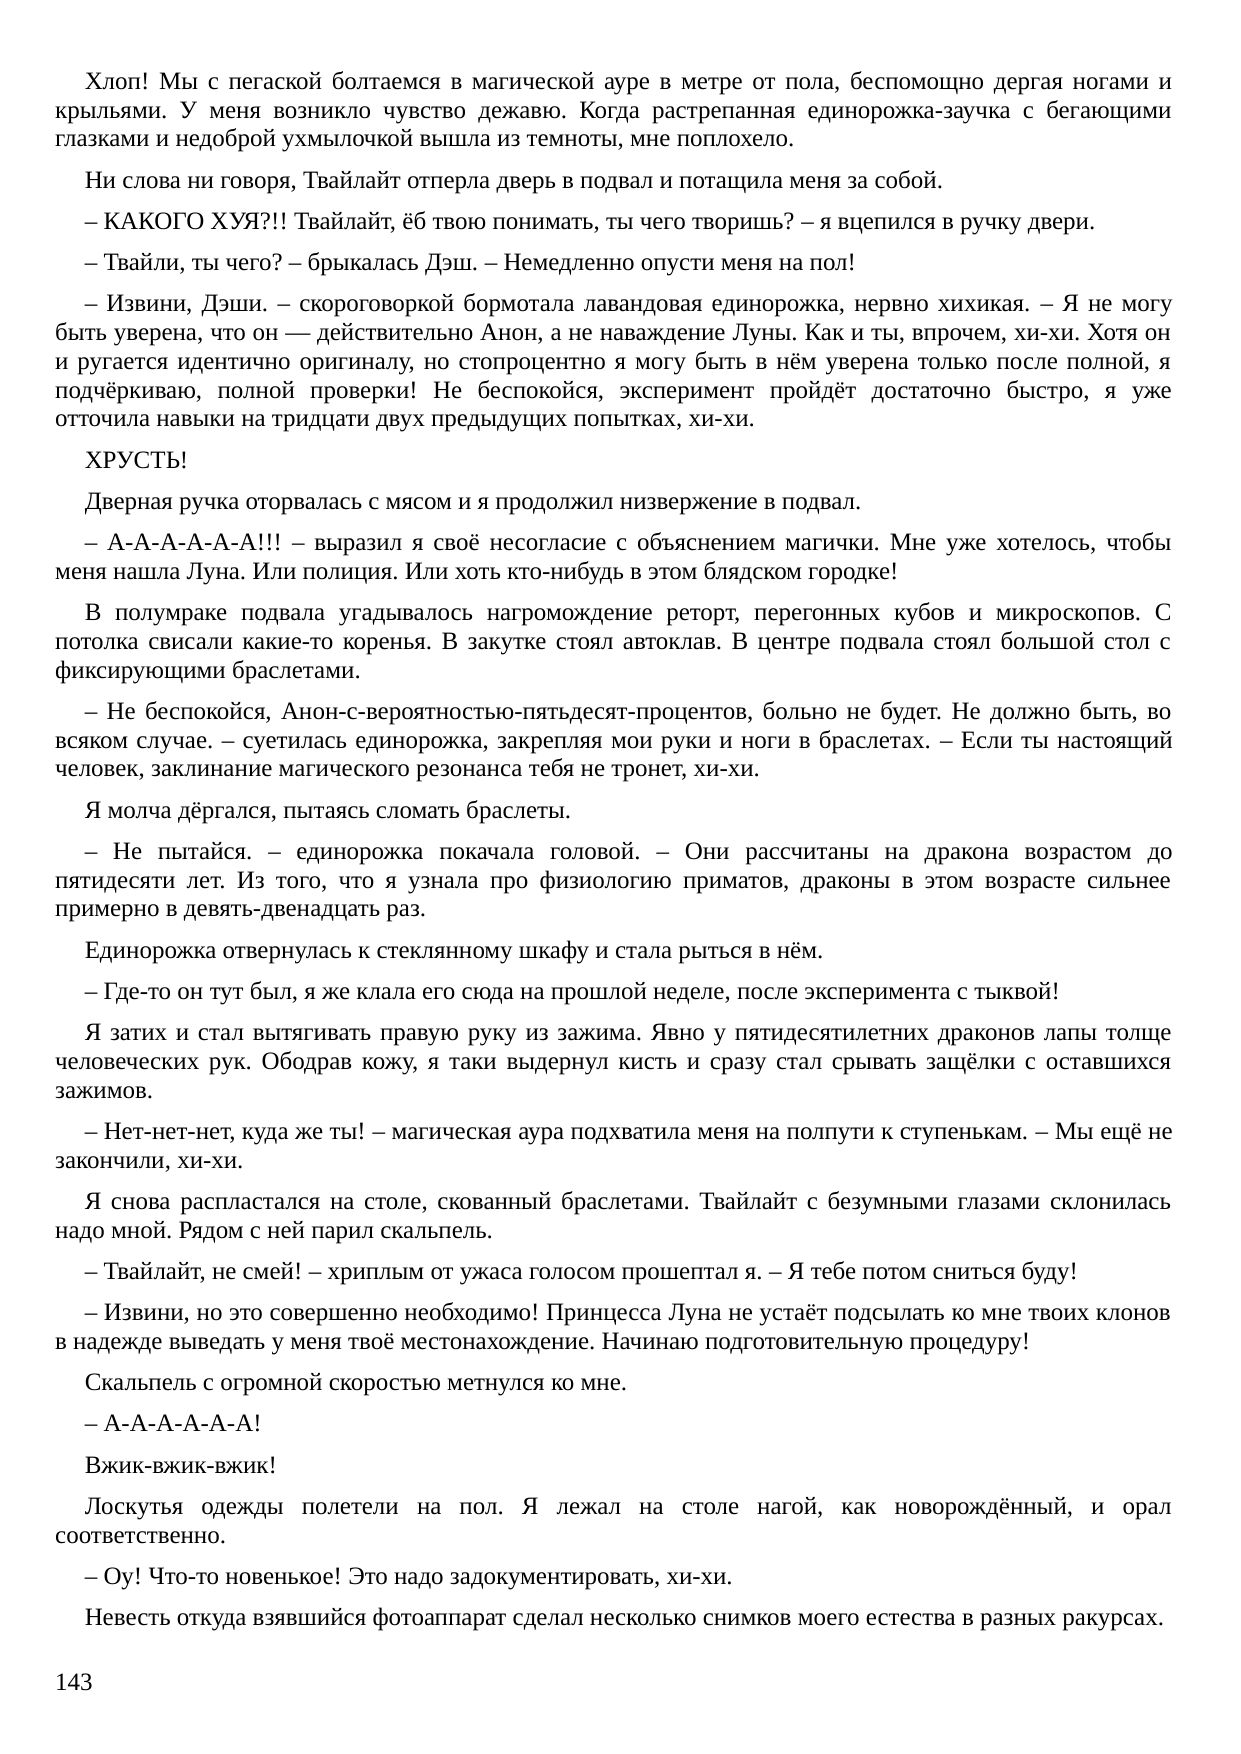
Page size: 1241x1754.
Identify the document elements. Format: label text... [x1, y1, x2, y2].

text – КАКОГО ХУЯ?!! Твайлайт, ёб твою понимать, ты чего творишь? – я вцепился в ручку двери. [55, 206, 1173, 235]
text Ни слова ни говоря, Твайлайт отперла дверь в подвал и потащила меня за собой. [55, 165, 1173, 193]
text – Извини, Дэши. – скороговоркой бормотала лавандовая единорожка, нервно хихикая. – Я не могу быть уверена, что он — действительно Анон, а не наваждение Луны. Как и ты, впрочем, хи-хи. Хотя он и ругается идентично оригиналу, но стопроцентно я могу быть в нём уверена только после полной, я подчёркиваю, полной проверки! Не беспокойся, эксперимент пройдёт достаточно быстро, я уже отточила навыки на тридцати двух предыдущих попытках, хи-хи. [55, 288, 1173, 432]
text Я снова распластался на столе, скованный браслетами. Твайлайт с безумными глазами склонилась надо мной. Рядом с ней парил скальпель. [55, 1186, 1173, 1243]
text В полумраке подвала угадывалось нагромождение реторт, перегонных кубов и микроскопов. С потолка свисали какие-то коренья. В закутке стоял автоклав. В центре подвала стоял большой стол с фиксирующими браслетами. [55, 597, 1173, 683]
text – А-А-А-А-А-А!!! – выразил я своё несогласие с объяснением магички. Мне уже хотелось, чтобы меня нашла Луна. Или полиция. Или хоть кто-нибудь в этом блядском городке! [55, 527, 1173, 585]
text Я молча дёргался, пытаясь сломать браслеты. [55, 795, 1173, 823]
text – Где-то он тут был, я же клала его сюда на прошлой неделе, после эксперимента с тыквой! [55, 976, 1173, 1005]
text – Твайлайт, не смей! – хриплым от ужаса голосом прошептал я. – Я тебе потом сниться буду! [55, 1256, 1173, 1285]
text Дверная ручка оторвалась с мясом и я продолжил низвержение в подвал. [55, 486, 1173, 515]
text Хлоп! Мы с пегаской болтаемся в магической ауре в метре от пола, беспомощно дергая ногами и крыльями. У меня возникло чувство дежавю. Когда растрепанная единорожка-заучка с бегающими глазками и недоброй ухмылочкой вышла из темноты, мне поплохело. [55, 66, 1173, 152]
text – А-А-А-А-А-А! [55, 1408, 1173, 1437]
text – Не пытайся. – единорожка покачала головой. – Они рассчитаны на дракона возрастом до пятидесяти лет. Из того, что я узнала про физиологию приматов, драконы в этом возрасте сильнее примерно в девять-двенадцать раз. [55, 836, 1173, 922]
text – Нет-нет-нет, куда же ты! – магическая аура подхватила меня на полпути к ступенькам. – Мы ещё не закончили, хи-хи. [55, 1116, 1173, 1173]
text Невесть откуда взявшийся фотоаппарат сделал несколько снимков моего естества в разных ракурсах. [55, 1602, 1173, 1631]
text Скальпель с огромной скоростью метнулся ко мне. [55, 1367, 1173, 1396]
text Я затих и стал вытягивать правую руку из зажима. Явно у пятидесятилетних драконов лапы толще человеческих рук. Ободрав кожу, я таки выдернул кисть и сразу стал срывать защёлки с оставшихся зажимов. [55, 1017, 1173, 1103]
text ХРУСТЬ! [55, 445, 1173, 473]
text – Не беспокойся, Анон-с-вероятностью-пятьдесят-процентов, больно не будет. Не должно быть, во всяком случае. – суетилась единорожка, закрепляя мои руки и ноги в браслетах. – Если ты настоящий человек, заклинание магического резонанса тебя не тронет, хи-хи. [55, 696, 1173, 782]
text – Оу! Что-то новенькое! Это надо задокументировать, хи-хи. [55, 1561, 1173, 1590]
text Вжик-вжик-вжик! [55, 1450, 1173, 1478]
text – Твайли, ты чего? – брыкалась Дэш. – Немедленно опусти меня на пол! [55, 247, 1173, 276]
text Единорожка отвернулась к стеклянному шкафу и стала рыться в нём. [55, 935, 1173, 963]
text Лоскутья одежды полетели на пол. Я лежал на столе нагой, как новорождённый, и орал соответственно. [55, 1491, 1173, 1548]
text – Извини, но это совершенно необходимо! Принцесса Луна не устаёт подсылать ко мне твоих клонов в надежде выведать у меня твоё местонахождение. Начинаю подготовительную процедуру! [55, 1297, 1173, 1355]
